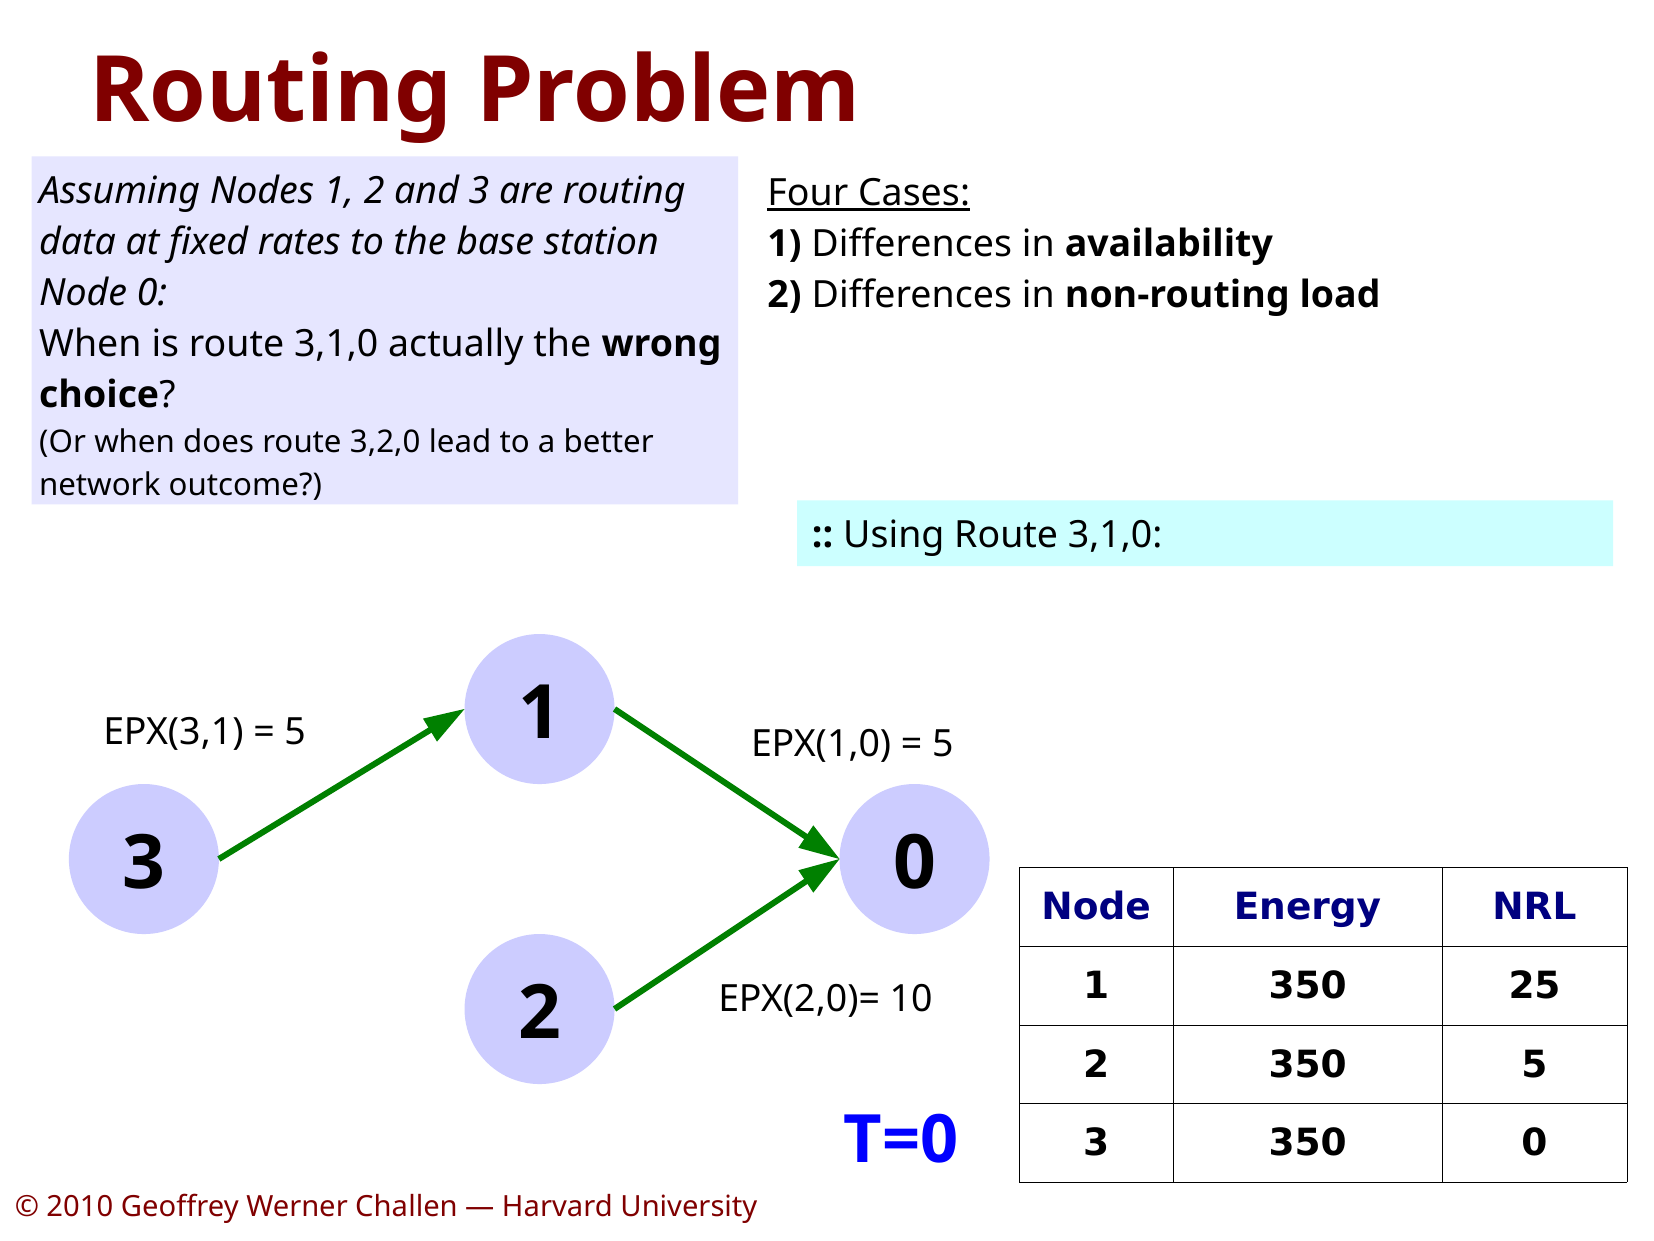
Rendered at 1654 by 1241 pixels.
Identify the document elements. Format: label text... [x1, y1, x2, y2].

text_box EPX(1,0) = 5 [736, 708, 986, 768]
text_box 1 [464, 634, 615, 785]
title Routing Problem [51, 0, 1654, 173]
table_header NRL [1443, 868, 1627, 946]
table_cell 25 [1443, 947, 1627, 1025]
text_box T=0 [829, 1084, 991, 1180]
table_header Node [1020, 868, 1173, 946]
table_cell 350 [1174, 1026, 1442, 1103]
text_box 3 [68, 784, 219, 935]
text_box :: Using Route 3,1,0: [797, 500, 1614, 560]
table_cell 3 [1020, 1104, 1173, 1182]
text_box 0 [839, 784, 990, 935]
table_header Energy [1174, 868, 1442, 946]
table_cell 350 [1174, 947, 1442, 1025]
text_box EPX(3,1) = 5 [88, 697, 338, 757]
table_cell 1 [1020, 947, 1173, 1025]
table_cell 0 [1443, 1104, 1627, 1182]
table_cell 350 [1174, 1104, 1442, 1182]
table_cell 5 [1443, 1026, 1627, 1103]
text_box EPX(2,0)= 10 [703, 964, 982, 1055]
text_box Assuming Nodes 1, 2 and 3 are routing data at fixed rates to the base station Node 0: When is route 3,1,0 actually the wrong choice? (Or when does route 3,2,0 lead to a better network outcome?) [31, 156, 739, 462]
text_box 2 [464, 934, 615, 1085]
table_cell 2 [1020, 1026, 1173, 1103]
text_box Four Cases: 1) Differences in availability 2) Differences in non-routing load [752, 157, 1520, 483]
